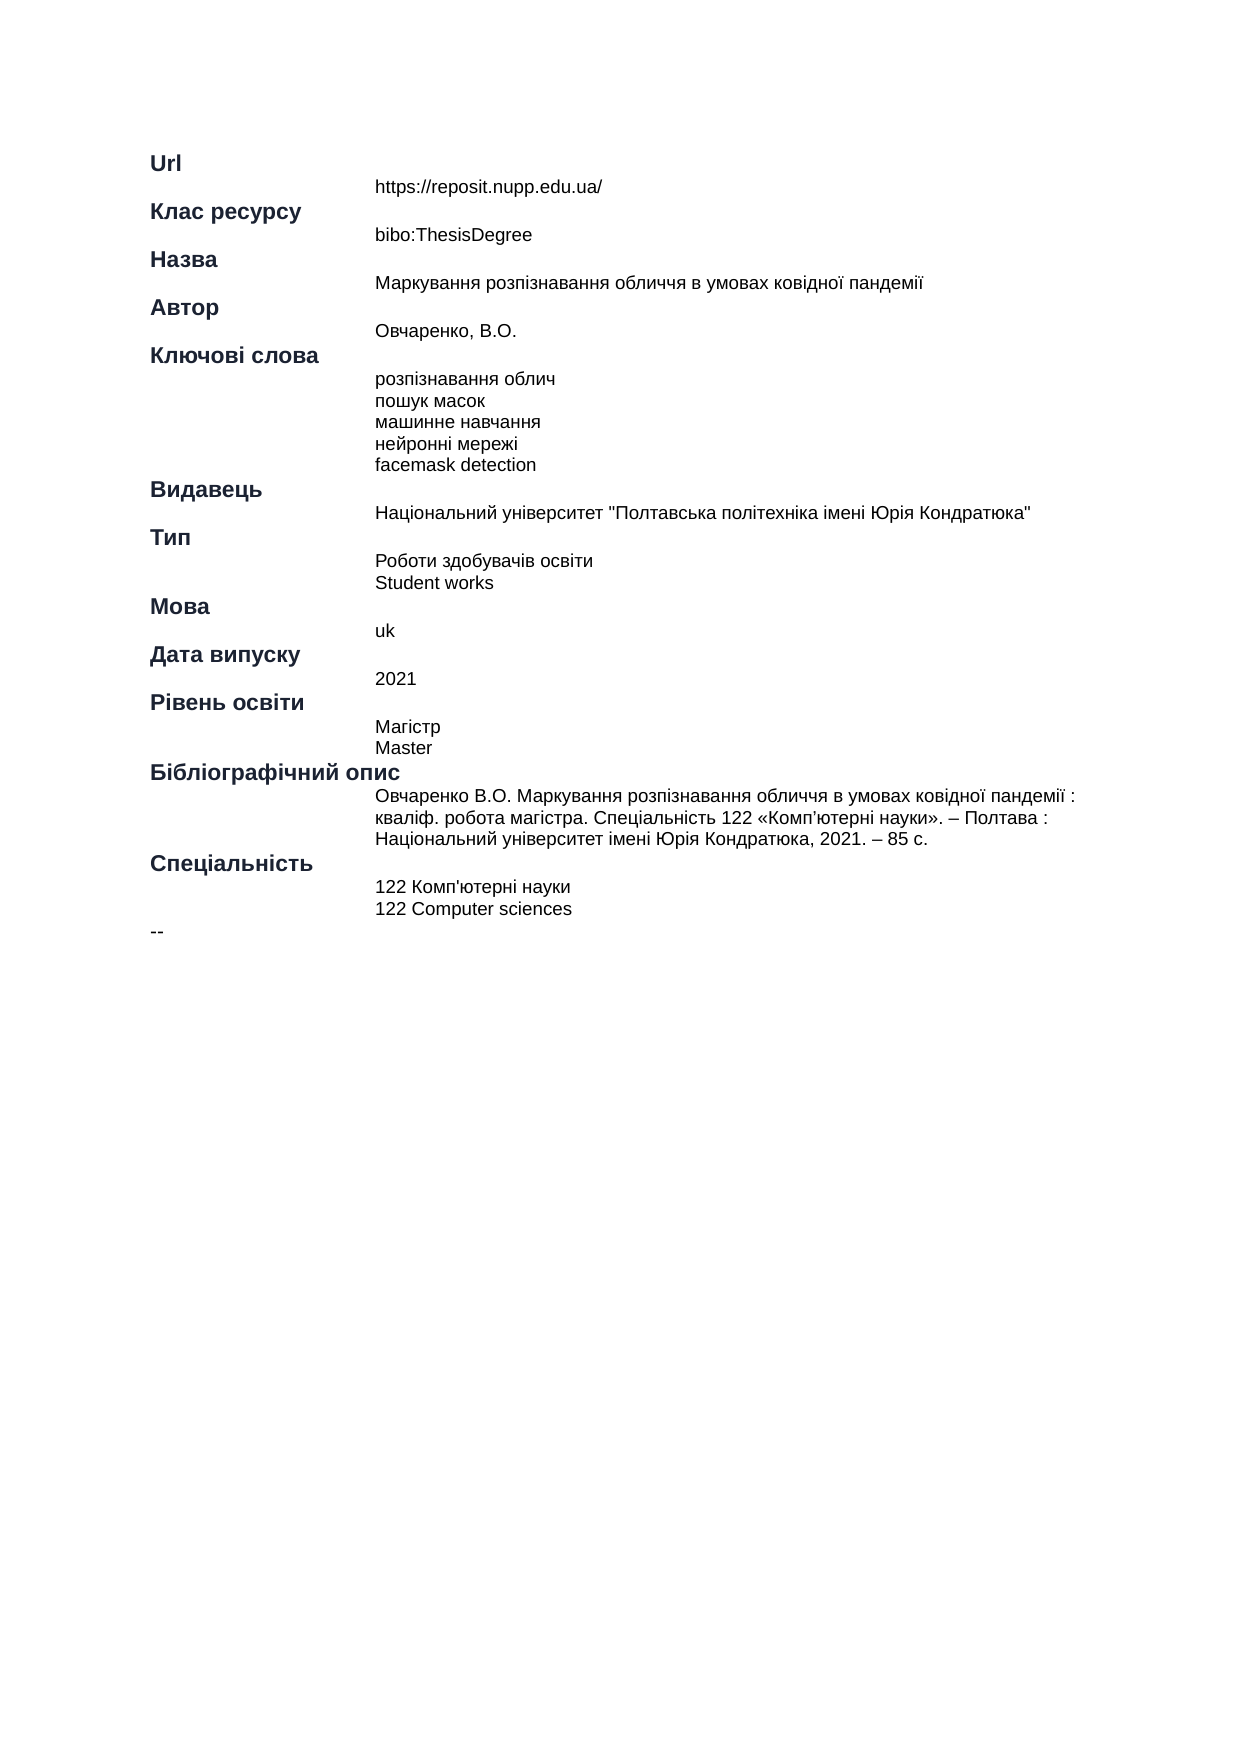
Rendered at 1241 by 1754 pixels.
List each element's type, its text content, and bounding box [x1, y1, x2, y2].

text Автор [150, 294, 1090, 320]
text Дата випуску [150, 641, 1090, 667]
text нейронні мережі [375, 433, 1090, 454]
text Url [150, 150, 1090, 176]
text uk [375, 619, 1090, 641]
text Мова [150, 593, 1090, 619]
text Клас ресурсу [150, 198, 1090, 224]
text Спеціальність [150, 849, 1090, 876]
text розпізнавання облич [375, 368, 1090, 389]
text Овчаренко В.О. Маркування розпізнавання обличчя в умовах ковідної пандемії : кваліф. робота магістра. Спеціальність 122 «Комп’ютерні науки». – Полтава : Національний університет імені Юрія Кондратюка, 2021. – 85 с. [375, 785, 1090, 849]
text 122 Комп'ютерні науки [375, 876, 1090, 897]
text Master [375, 737, 1090, 758]
text 2021 [375, 667, 1090, 689]
text Рівень освіти [150, 689, 1090, 715]
text Видавець [150, 476, 1090, 502]
text Student works [375, 572, 1090, 593]
text машинне навчання [375, 411, 1090, 433]
text Національний університет "Полтавська політехніка імені Юрія Кондратюка" [375, 502, 1090, 524]
text Маркування розпізнавання обличчя в умовах ковідної пандемії [375, 272, 1090, 294]
text facemask detection [375, 454, 1090, 476]
text -- [150, 919, 1090, 943]
text bibo:ThesisDegree [375, 224, 1090, 246]
text 122 Computer sciences [375, 897, 1090, 919]
text Ключові слова [150, 342, 1090, 368]
text Назва [150, 246, 1090, 272]
text Магістр [375, 715, 1090, 737]
text Тип [150, 524, 1090, 550]
text Бібліографічний опис [150, 758, 1090, 785]
text https://reposit.nupp.edu.ua/ [375, 176, 1090, 198]
text Овчаренко, В.О. [375, 320, 1090, 342]
text Роботи здобувачів освіти [375, 550, 1090, 572]
text пошук масок [375, 389, 1090, 411]
